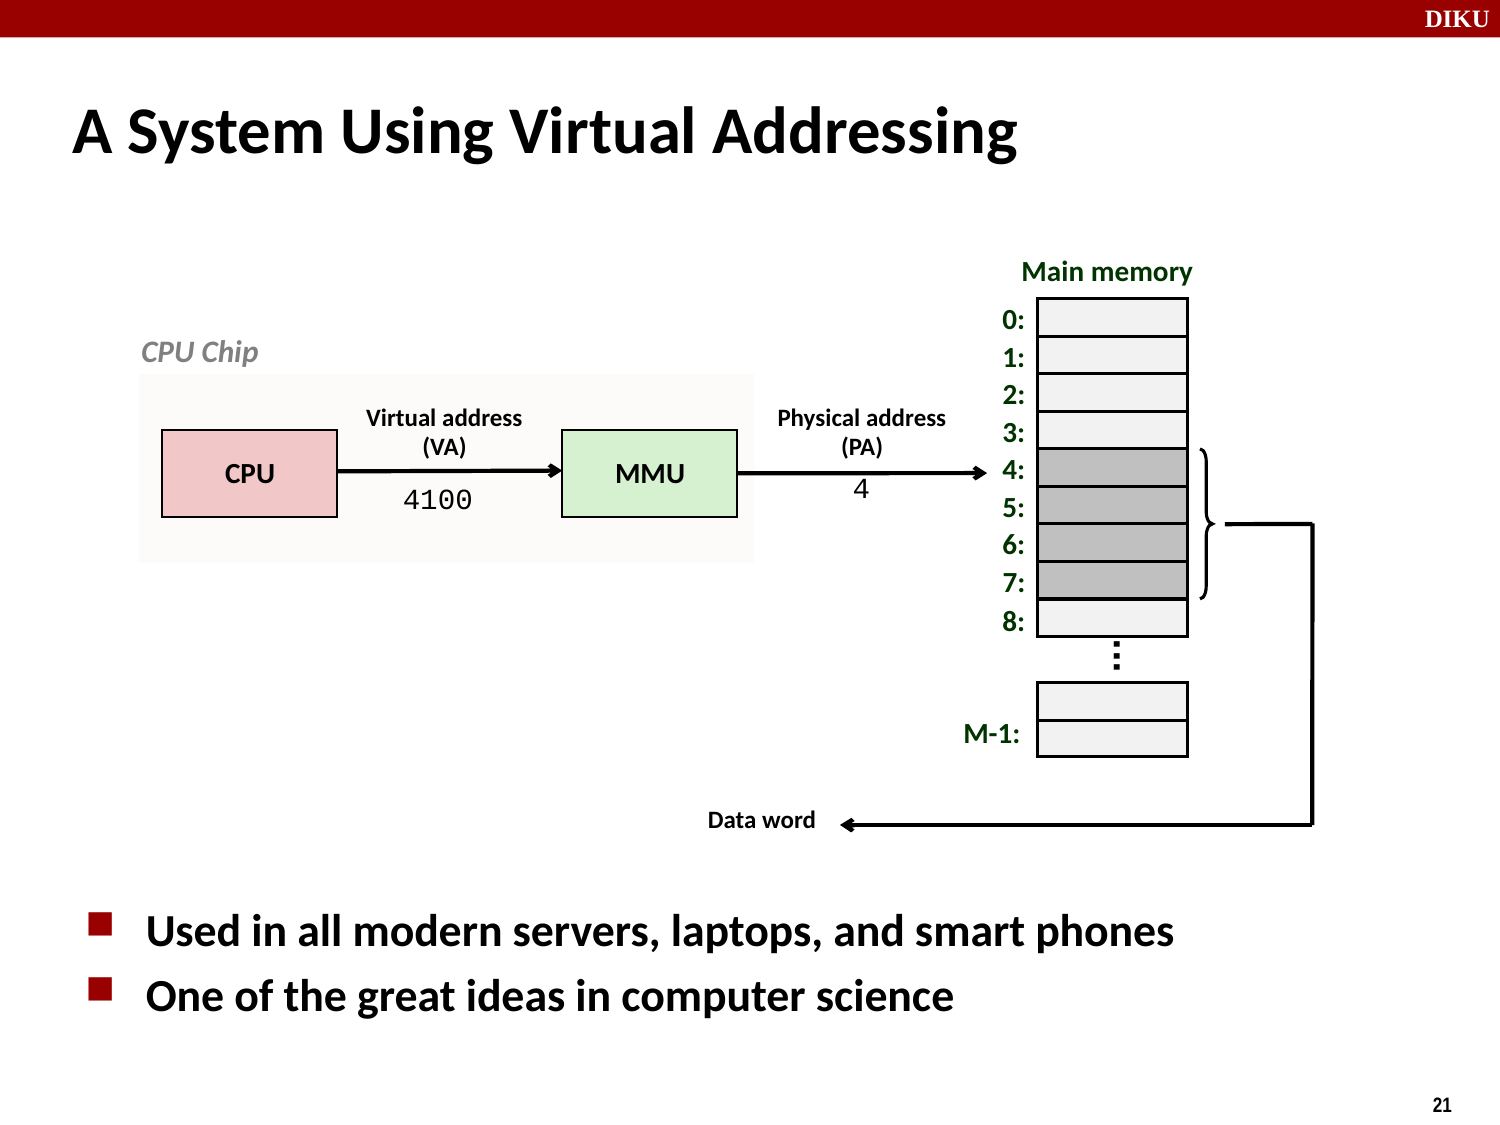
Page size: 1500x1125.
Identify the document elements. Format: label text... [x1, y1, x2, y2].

text_box 4 [837, 461, 888, 517]
text_box Virtual address (VA) [337, 390, 552, 475]
text_box M-1: [948, 711, 1044, 767]
text_box MMU [562, 429, 738, 518]
text_box Data word [683, 794, 841, 846]
text_box 7: [987, 560, 1044, 599]
text_box 1: [987, 335, 1037, 373]
text_box 3: [987, 410, 1037, 448]
text_box 4: [987, 448, 1044, 485]
text_box Used in all modern servers, laptops, and smart phones One of the great ideas in computer science [74, 892, 1438, 1100]
text_box [139, 374, 755, 563]
text_box 6: [987, 523, 1044, 560]
text_box 4100 [388, 472, 498, 528]
text_box [1037, 298, 1188, 637]
text_box Main memory [994, 249, 1220, 305]
text_box ... [1050, 637, 1200, 675]
text_box 2: [987, 373, 1037, 410]
text_box A System Using Virtual Addressing [57, 62, 1488, 191]
text_box 8: [987, 599, 1044, 654]
text_box Physical address (PA) [748, 390, 976, 471]
text_box CPU Chip [126, 324, 297, 385]
text_box 5: [987, 485, 1044, 523]
text_box CPU [162, 429, 338, 518]
text_box 0: [987, 298, 1037, 335]
text_box [1037, 682, 1188, 757]
